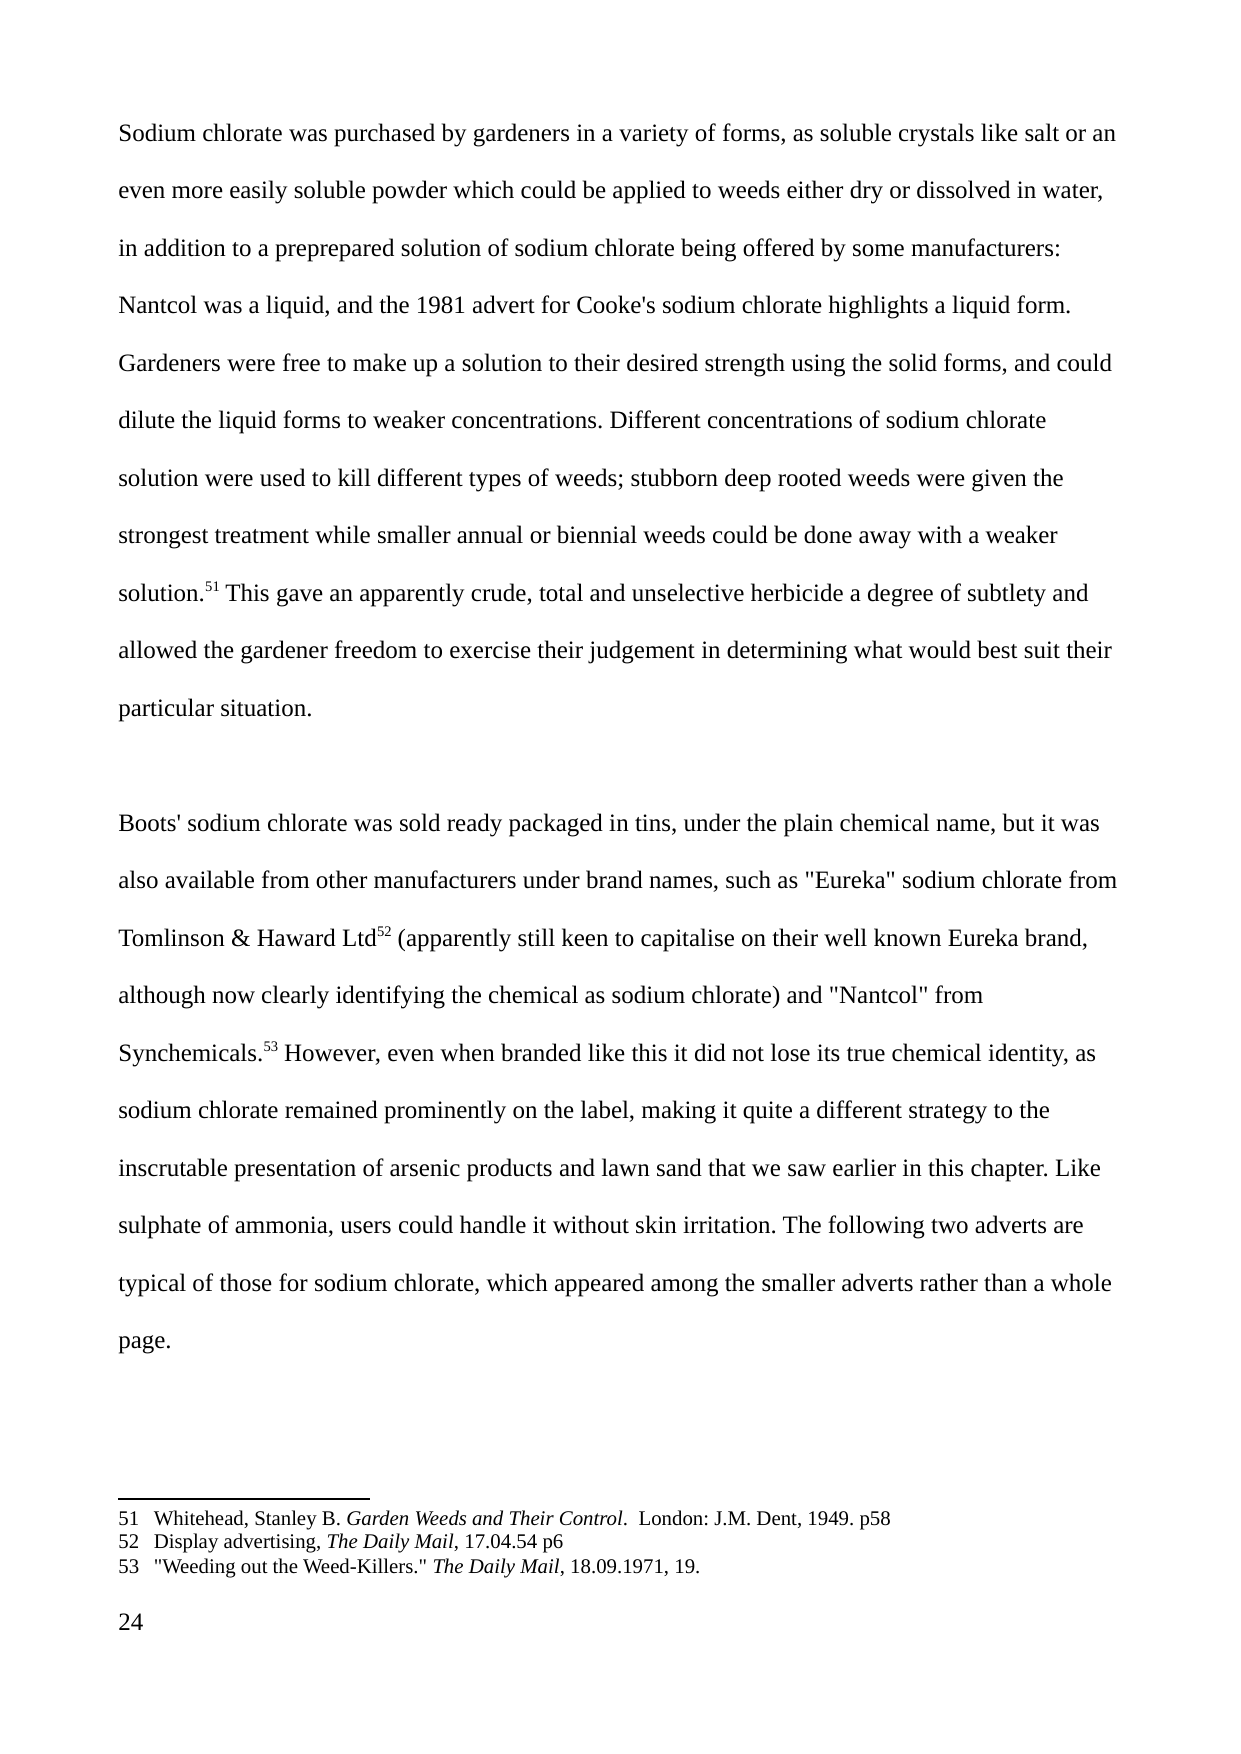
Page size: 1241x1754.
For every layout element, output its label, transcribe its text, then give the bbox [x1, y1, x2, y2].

text "Weeding out the Weed-Killers." The Daily Mail, 18.09.1971, 19. [118, 1553, 1122, 1578]
text Boots' sodium chlorate was sold ready packaged in tins, under the plain chemical name, but it was also available from other manufacturers under brand names, such as "Eureka" sodium chlorate from Tomlinson & Haward Ltd (apparently still keen to capitalise on their well known Eureka brand, although now clearly identifying the chemical as sodium chlorate) and "Nantcol" from Synchemicals. However, even when branded like this it did not lose its true chemical identity, as sodium chlorate remained prominently on the label, making it quite a different strategy to the inscrutable presentation of arsenic products and lawn sand that we saw earlier in this chapter. Like sulphate of ammonia, users could handle it without skin irritation. The following two adverts are typical of those for sodium chlorate, which appeared among the smaller adverts rather than a whole page. [118, 808, 1122, 1354]
text Display advertising, The Daily Mail, 17.04.54 p6 [118, 1529, 1122, 1553]
text Whitehead, Stanley B. Garden Weeds and Their Control. London: J.M. Dent, 1949. p58 [118, 1505, 1122, 1529]
text Sodium chlorate was purchased by gardeners in a variety of forms, as soluble crystals like salt or an even more easily soluble powder which could be applied to weeds either dry or dissolved in water, in addition to a preprepared solution of sodium chlorate being offered by some manufacturers: Nantcol was a liquid, and the 1981 advert for Cooke's sodium chlorate highlights a liquid form. Gardeners were free to make up a solution to their desired strength using the solid forms, and could dilute the liquid forms to weaker concentrations. Different concentrations of sodium chlorate solution were used to kill different types of weeds; stubborn deep rooted weeds were given the strongest treatment while smaller annual or biennial weeds could be done away with a weaker solution. This gave an apparently crude, total and unselective herbicide a degree of subtlety and allowed the gardener freedom to exercise their judgement in determining what would best suit their particular situation. [118, 118, 1122, 722]
